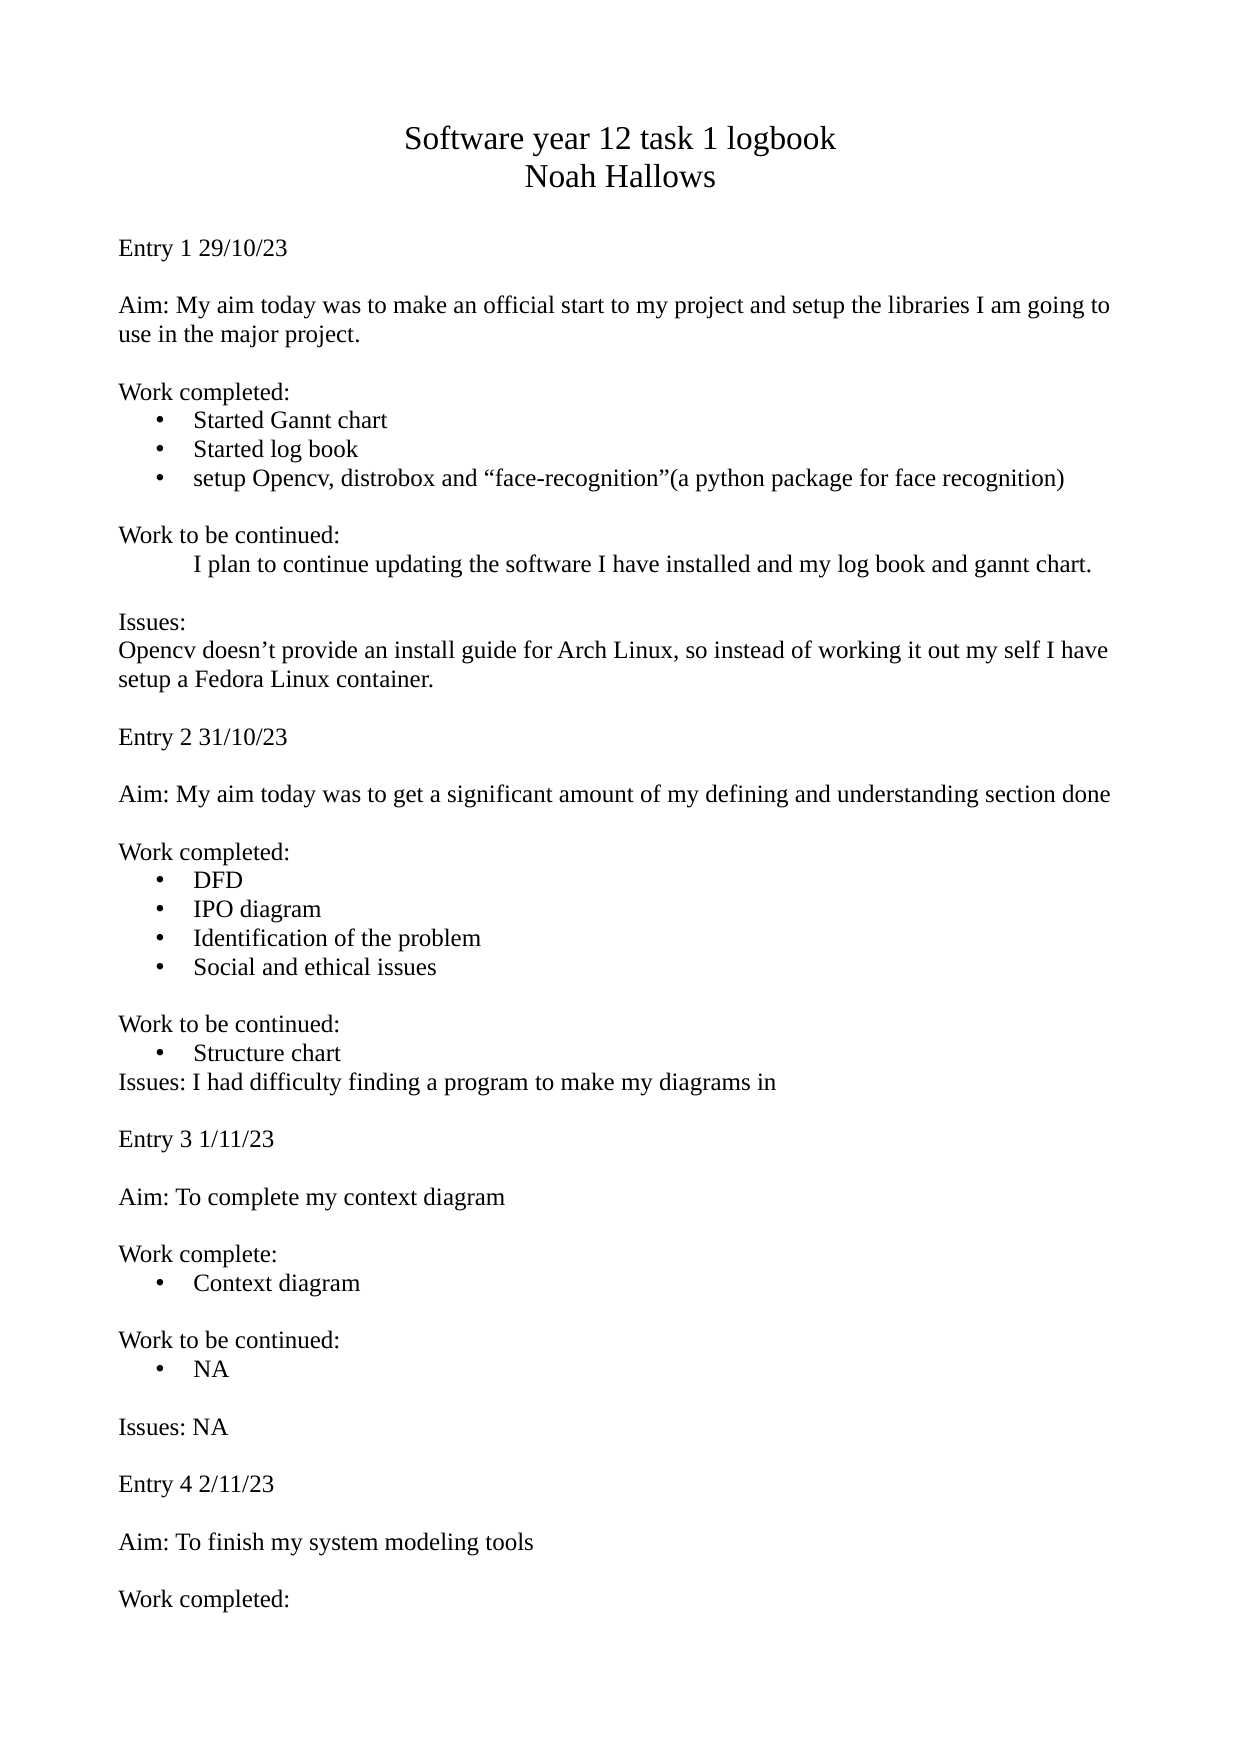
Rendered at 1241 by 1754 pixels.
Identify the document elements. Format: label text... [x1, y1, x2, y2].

list setup Opencv, distrobox and “face-recognition”(a python package for face recognition) [156, 463, 1122, 492]
list Started Gannt chart [156, 406, 1122, 434]
text Noah Hallows [118, 156, 1122, 195]
text Opencv doesn’t provide an install guide for Arch Linux, so instead of working it out my self I have setup a Fedora Linux container. [118, 636, 1122, 693]
text Aim: My aim today was to get a significant amount of my defining and understanding section done [118, 779, 1122, 808]
list Structure chart [156, 1038, 1122, 1067]
list DFD [156, 866, 1122, 894]
text Aim: My aim today was to make an official start to my project and setup the libraries I am going to use in the major project. [118, 291, 1122, 348]
text Issues: NA [118, 1412, 1122, 1441]
text Entry 4 2/11/23 [118, 1469, 1122, 1498]
list IPO diagram [156, 894, 1122, 923]
text Work to be continued: [118, 1326, 1122, 1354]
list Social and ethical issues [156, 952, 1122, 981]
text Entry 1 29/10/23 [118, 233, 1122, 262]
text Work to be continued: [118, 521, 1122, 549]
list Identification of the problem [156, 923, 1122, 952]
text Aim: To complete my context diagram [118, 1182, 1122, 1211]
text Work completed: [118, 1584, 1122, 1613]
text Aim: To finish my system modeling tools [118, 1527, 1122, 1556]
list Started log book [156, 434, 1122, 463]
text Entry 2 31/10/23 [118, 722, 1122, 751]
text Work completed: [118, 837, 1122, 866]
text Entry 3 1/11/23 [118, 1124, 1122, 1153]
list Context diagram [156, 1268, 1122, 1297]
text Work to be continued: [118, 1009, 1122, 1038]
text Work complete: [118, 1239, 1122, 1268]
text Issues: I had difficulty finding a program to make my diagrams in [118, 1067, 1122, 1096]
list I plan to continue updating the software I have installed and my log book and gannt chart. [156, 549, 1122, 578]
text Issues: [118, 607, 1122, 636]
text Software year 12 task 1 logbook [118, 118, 1122, 156]
list NA [156, 1354, 1122, 1383]
text Work completed: [118, 377, 1122, 406]
